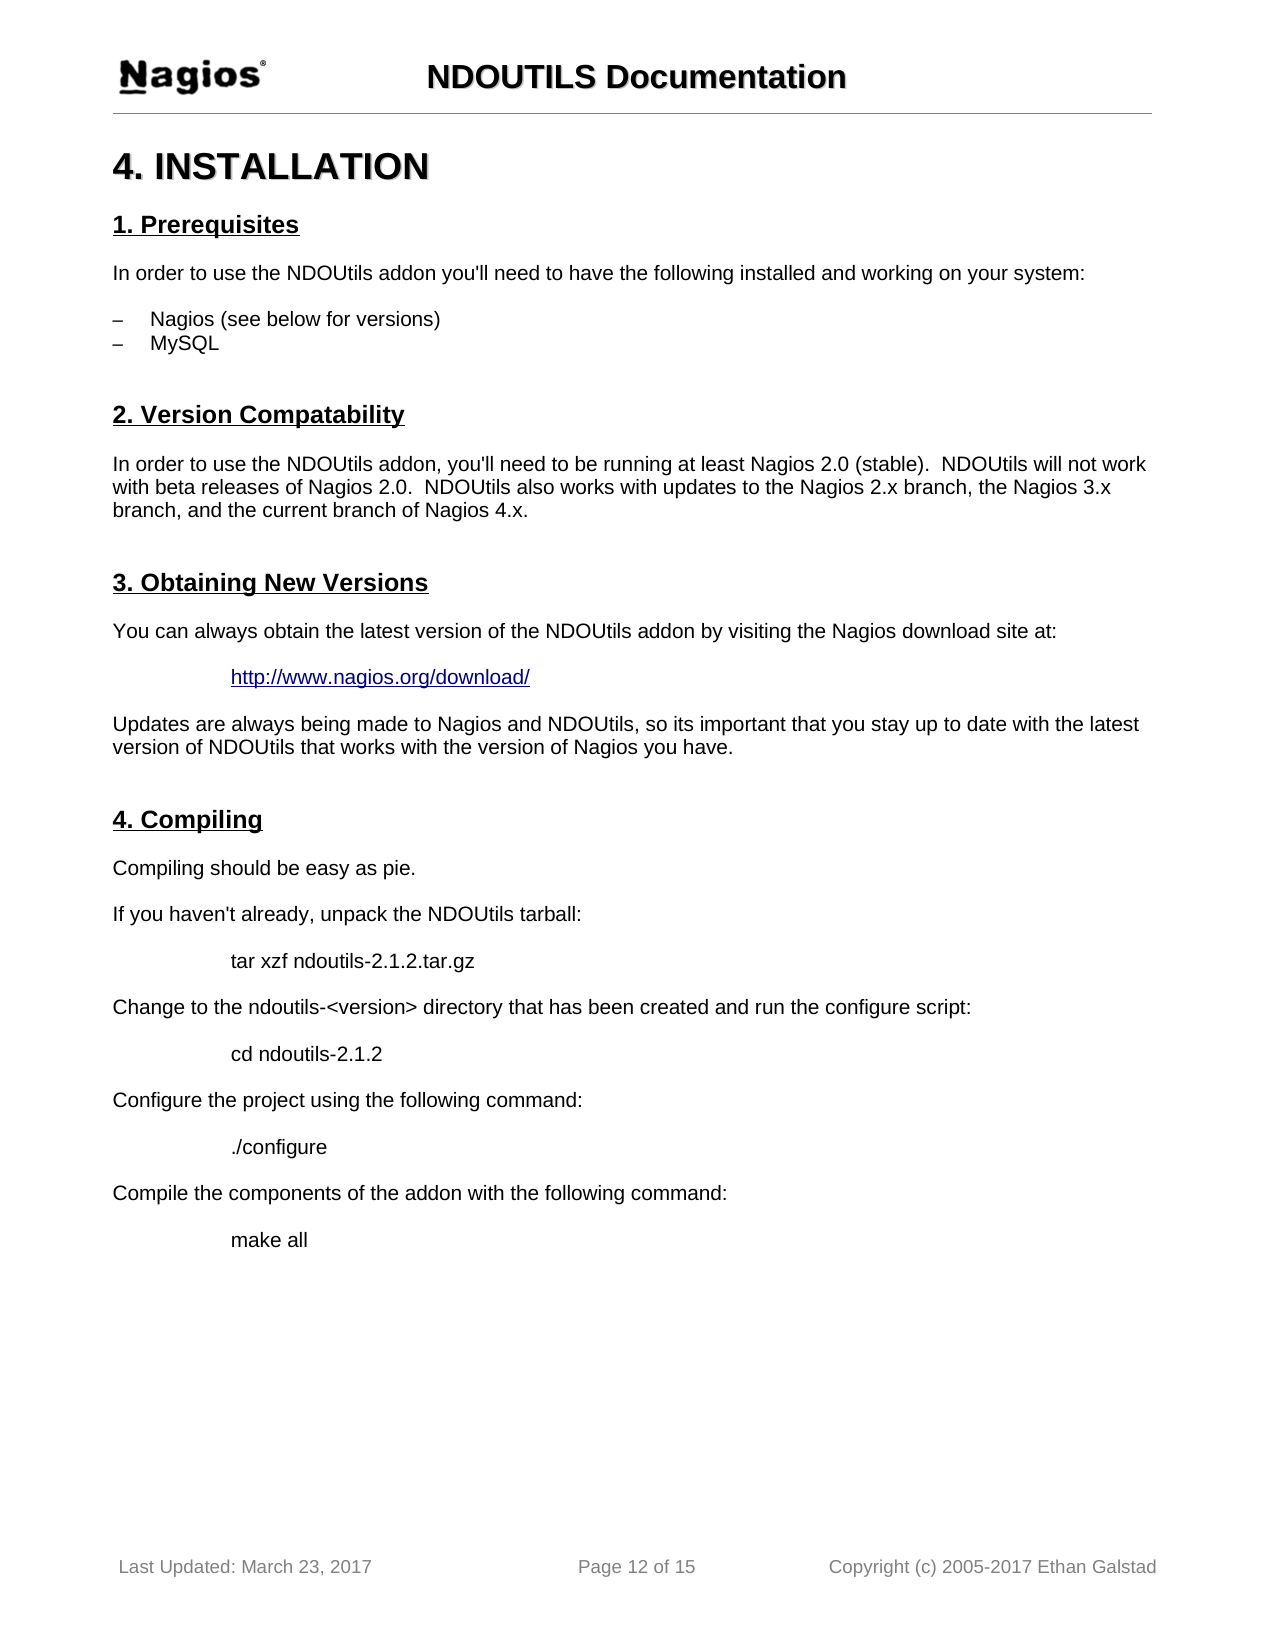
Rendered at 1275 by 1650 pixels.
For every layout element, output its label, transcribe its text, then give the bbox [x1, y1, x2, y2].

text 1. Prerequisites [112, 210, 1162, 238]
text In order to use the NDOUtils addon you'll need to have the following installed and working on your system: [112, 262, 1162, 285]
text 4. Compiling [112, 805, 1162, 833]
list MySQL [112, 331, 1162, 354]
text If you haven't already, unpack the NDOUtils tarball: [112, 903, 1162, 926]
text Compile the components of the addon with the following command: [112, 1182, 1162, 1205]
text Compiling should be easy as pie. [112, 857, 1162, 880]
picture [118, 58, 268, 96]
list Nagios (see below for versions) [112, 308, 1162, 331]
text Change to the ndoutils-<version> directory that has been created and run the configure script: [112, 996, 1162, 1019]
text cd ndoutils-2.1.2 [112, 1042, 1162, 1066]
text tar xzf ndoutils-2.1.2.tar.gz [112, 949, 1162, 973]
text make all [112, 1228, 1162, 1252]
text ./configure [112, 1135, 1162, 1159]
text You can always obtain the latest version of the NDOUtils addon by visiting the Nagios download site at: [112, 619, 1162, 643]
text In order to use the NDOUtils addon, you'll need to be running at least Nagios 2.0 (stable). NDOUtils will not work with beta releases of Nagios 2.0. NDOUtils also works with updates to the Nagios 2.x branch, the Nagios 3.x branch, and the current branch of Nagios 4.x. [112, 452, 1162, 522]
text 2. Version Compatability [112, 401, 1162, 429]
text Configure the project using the following command: [112, 1089, 1162, 1112]
text http://www.nagios.org/download/ [112, 666, 1162, 689]
text 4. INSTALLATION [112, 145, 1162, 187]
text Updates are always being made to Nagios and NDOUtils, so its important that you stay up to date with the latest version of NDOUtils that works with the version of Nagios you have. [112, 712, 1162, 759]
text 3. Obtaining New Versions [112, 568, 1162, 596]
